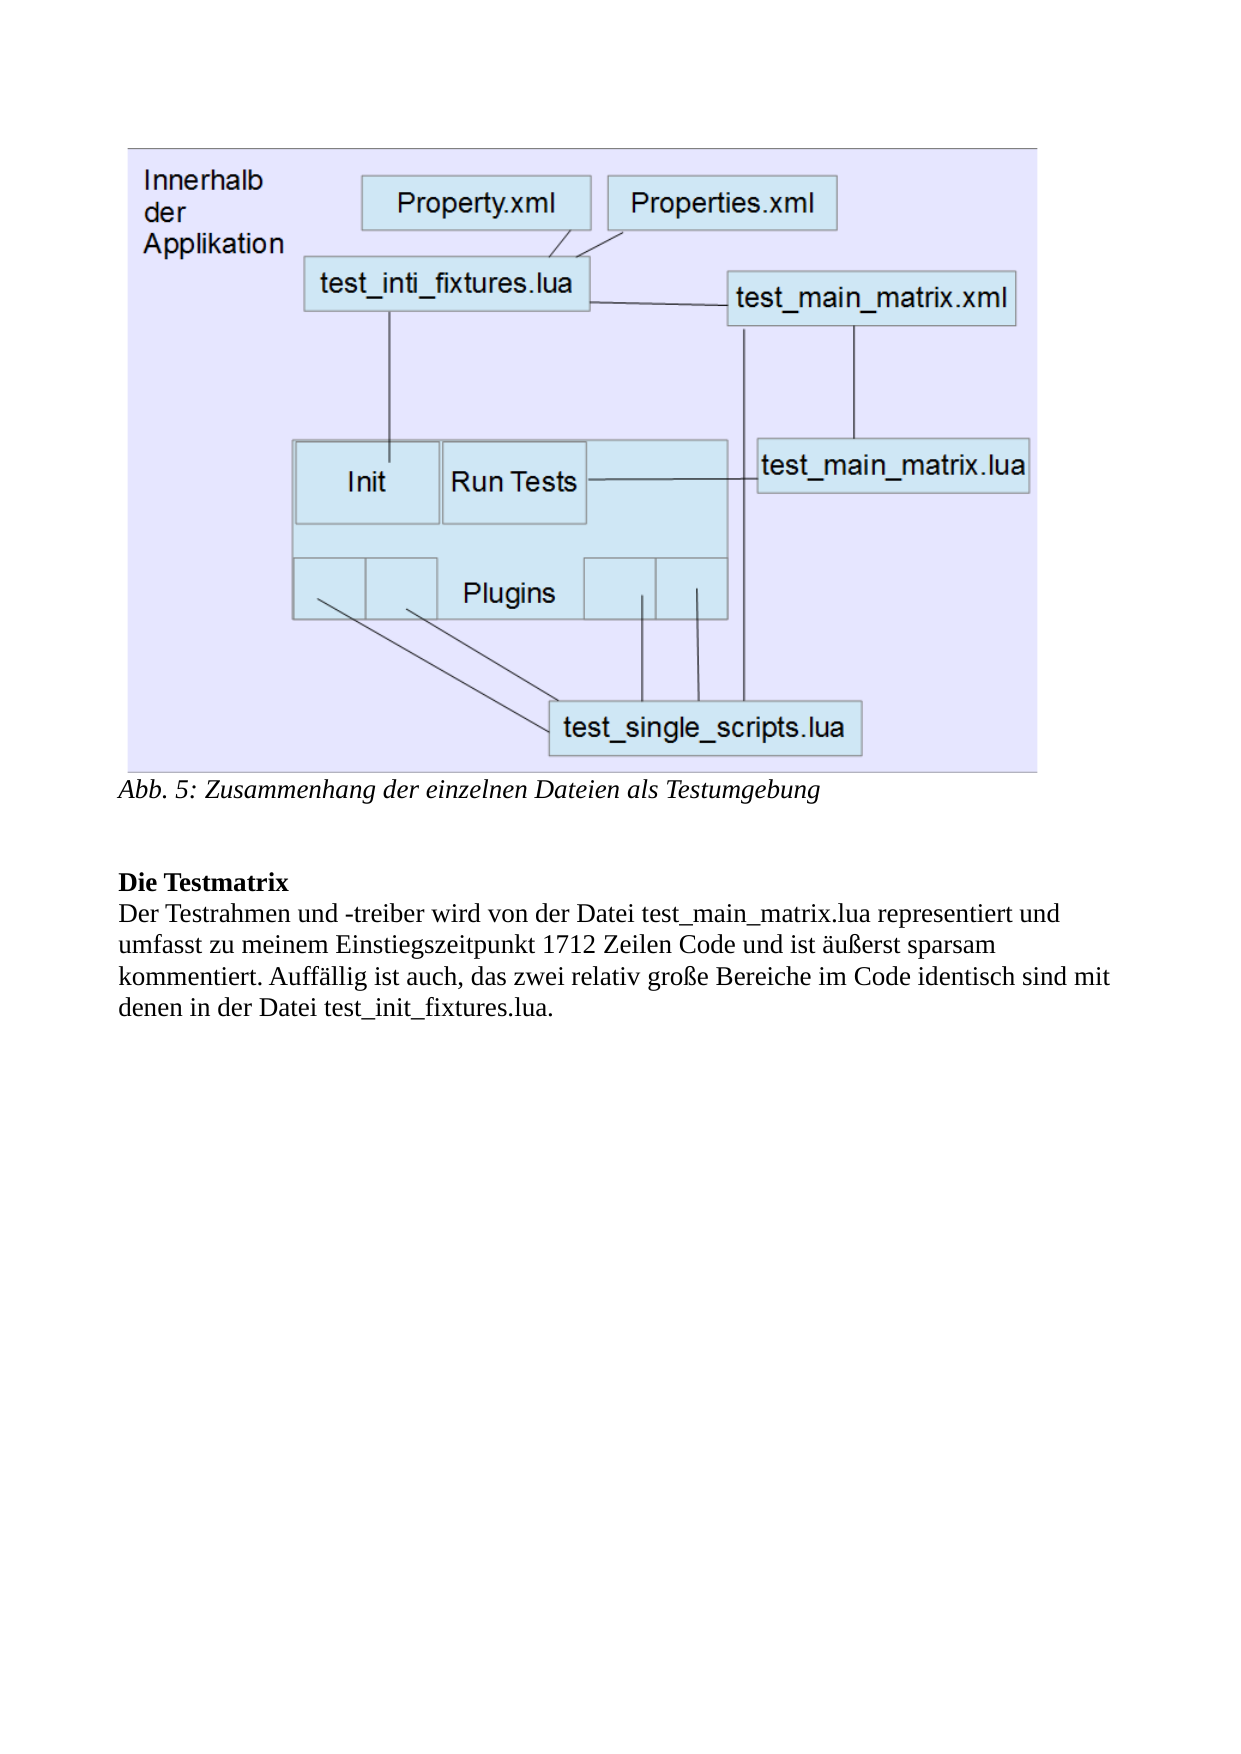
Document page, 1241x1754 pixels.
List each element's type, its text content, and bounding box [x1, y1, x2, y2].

text Abb. 5: Zusammenhang der einzelnen Dateien als Testumgebung [118, 118, 1122, 804]
text Die Testmatrix [118, 866, 1122, 897]
text Der Testrahmen und -treiber wird von der Datei test_main_matrix.lua representiert und umfasst zu meinem Einstiegszeitpunkt 1712 Zeilen Code und ist äußerst sparsam kommentiert. Auffällig ist auch, das zwei relativ große Bereiche im Code identisch sind mit denen in der Datei test_init_fixtures.lua. [118, 897, 1122, 1022]
picture [127, 148, 1038, 773]
